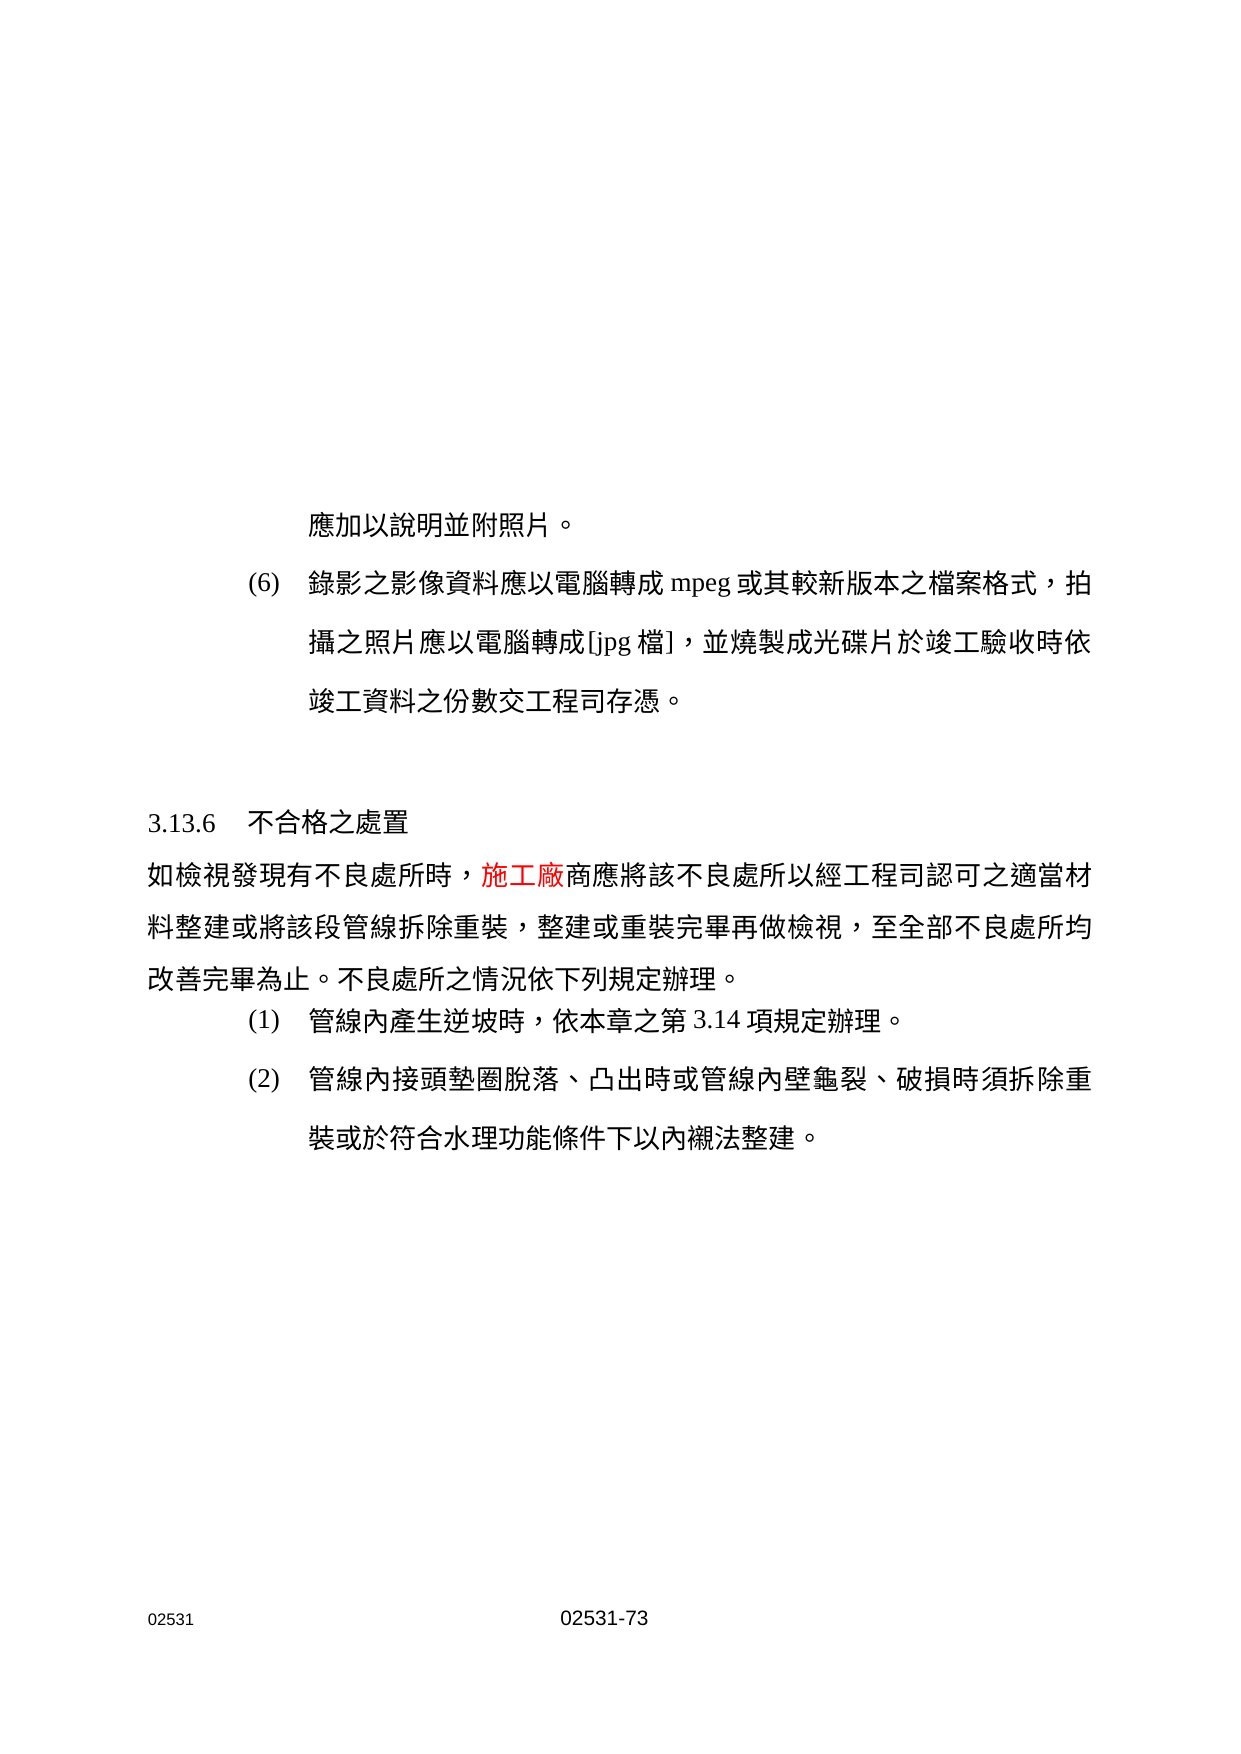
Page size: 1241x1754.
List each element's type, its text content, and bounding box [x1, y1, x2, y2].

subtitle 3.13.6 不合格之處置 [148, 791, 1092, 843]
text (2) 管線內接頭墊圈脫落、凸出時或管線內壁龜裂、破損時須拆除重裝或於符合水理功能條件下以內襯法整建。 [248, 1058, 1092, 1156]
text (1) 管線內產生逆坡時，依本章之第3.14項規定辦理。 [248, 999, 1092, 1039]
subtitle 如檢視發現有不良處所時，施工廠商應將該不良處所以經工程司認可之適當材料整建或將該段管線拆除重裝，整建或重裝完畢再做檢視，至全部不良處所均改善完畢為止。不良處所之情況依下列規定辦理。 [148, 843, 1092, 999]
text 應加以說明並附照片。 [248, 504, 1092, 543]
text (6) 錄影之影像資料應以電腦轉成mpeg或其較新版本之檔案格式，拍攝之照片應以電腦轉成[jpg檔]，並燒製成光碟片於竣工驗收時依竣工資料之份數交工程司存憑。 [248, 562, 1092, 719]
